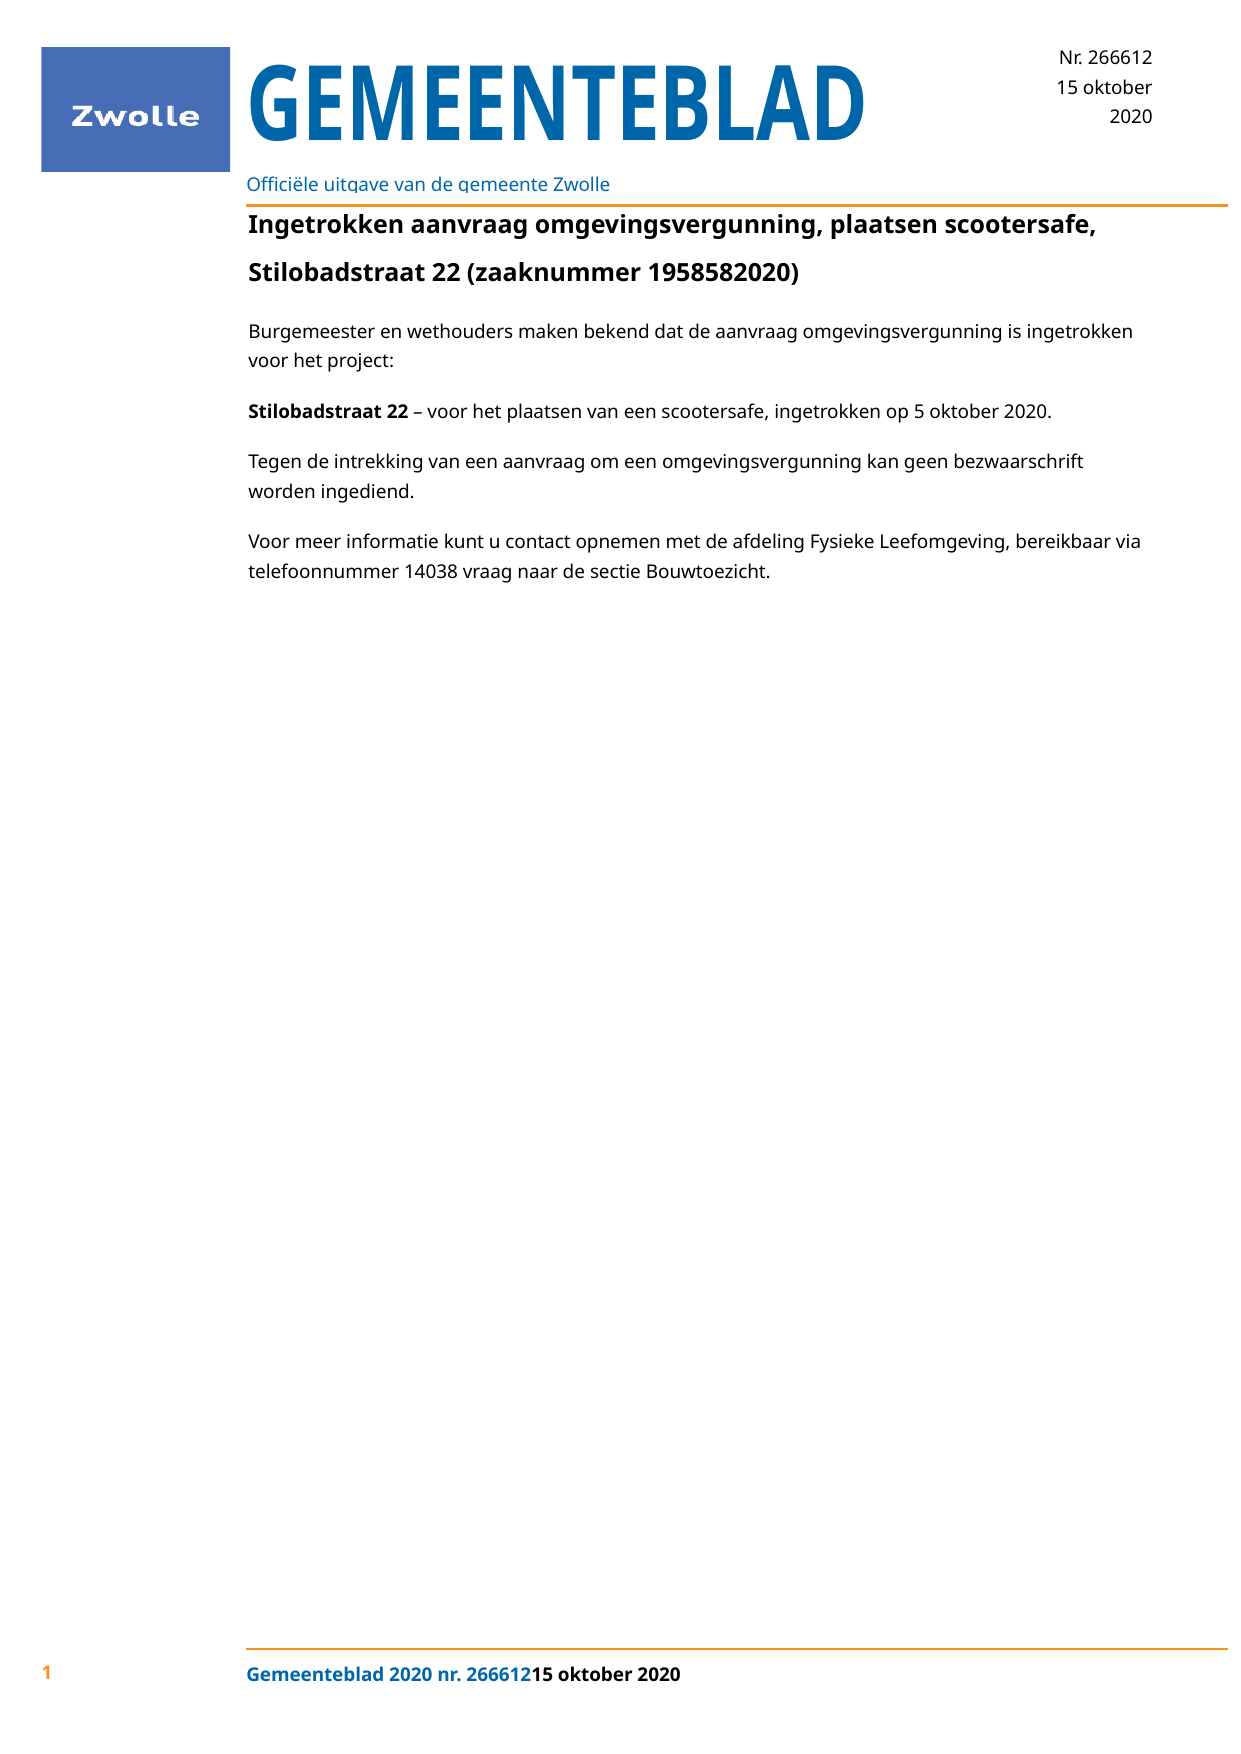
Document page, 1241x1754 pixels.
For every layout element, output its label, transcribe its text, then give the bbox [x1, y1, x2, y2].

text Voor meer informatie kunt u contact opnemen met de afdeling Fysieke Leefomgeving, bereikbaar via telefoonnummer 14038 vraag naar de sectie Bouwtoezicht. [248, 528, 1152, 584]
text Tegen de intrekking van een aanvraag om een omgevingsvergunning kan geen bezwaarschrift worden ingediend. [248, 448, 1152, 504]
text Burgemeester en wethouders maken bekend dat de aanvraag omgevingsvergunning is ingetrokken voor het project: [248, 318, 1152, 373]
text Stilobadstraat 22 – voor het plaatsen van een scootersafe, ingetrokken op 5 oktober 2020. [248, 398, 1152, 424]
picture [41, 47, 231, 172]
text Ingetrokken aanvraag omgevingsvergunning, plaatsen scootersafe, Stilobadstraat 22 (zaaknummer 1958582020) [248, 207, 1152, 288]
